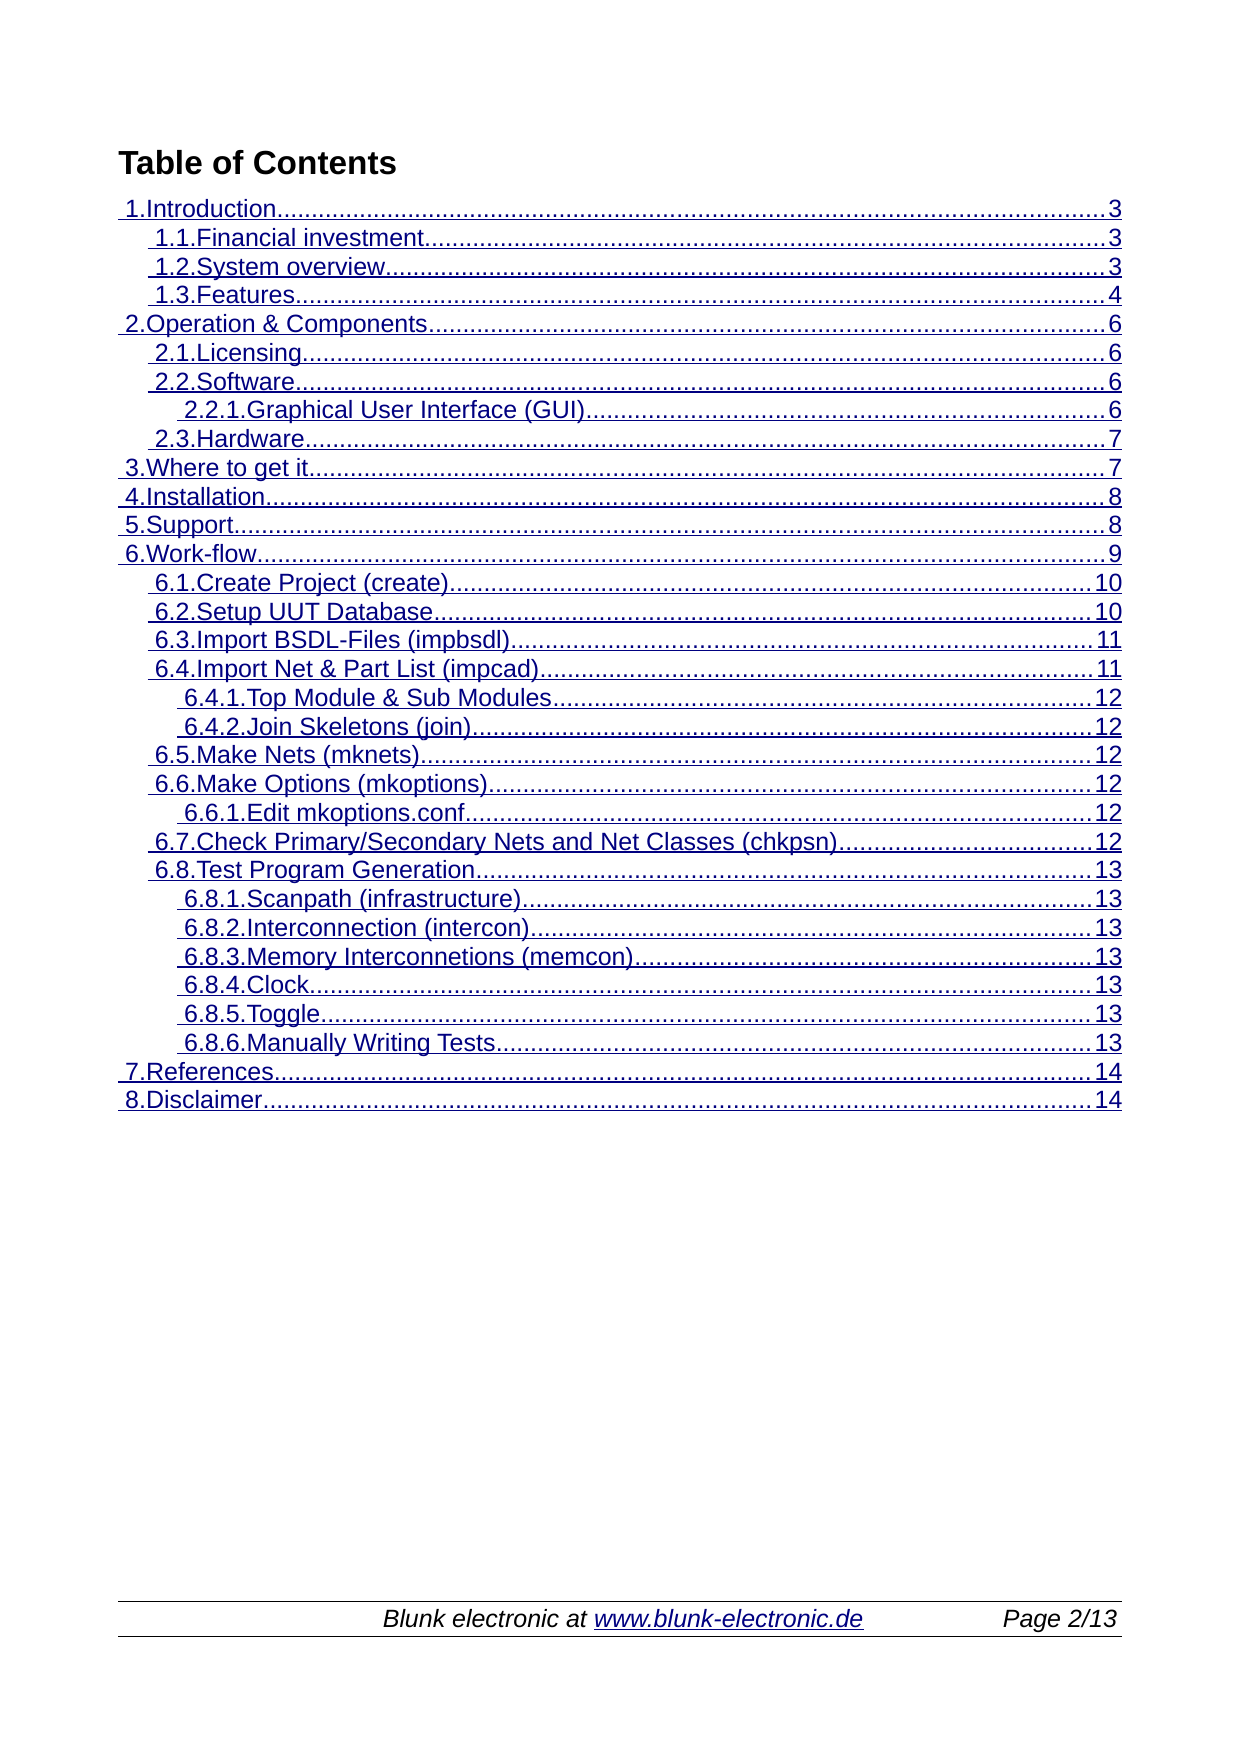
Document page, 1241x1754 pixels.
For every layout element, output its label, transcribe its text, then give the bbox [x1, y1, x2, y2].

text 6.2.Setup UUT Database 10 [148, 597, 1122, 621]
text 6.5.Make Nets (mknets) 12 [148, 740, 1122, 765]
text 6.8.3.Memory Interconnetions (memcon) 13 [177, 942, 1122, 966]
text 2.1.Licensing 6 [148, 338, 1122, 363]
text 6.4.1.Top Module & Sub Modules 12 [177, 683, 1122, 708]
text 6.6.Make Options (mkoptions) 12 [148, 769, 1122, 794]
text 6.8.2.Interconnection (intercon) 13 [177, 913, 1122, 938]
text 6.Work-flow 9 [118, 539, 1122, 564]
text 6.8.1.Scanpath (infrastructure) 13 [177, 884, 1122, 909]
text 2.3.Hardware 7 [148, 424, 1122, 449]
text 6.6.1.Edit mkoptions.conf 12 [177, 798, 1122, 823]
text 4.Installation 8 [118, 482, 1122, 506]
text 8.Disclaimer 14 [118, 1085, 1122, 1110]
text 2.2.Software 6 [148, 367, 1122, 391]
subtitle Table of Contents [118, 143, 1122, 182]
text 1.1.Financial investment 3 [148, 223, 1122, 248]
text 6.3.Import BSDL-Files (impbsdl) 11 [148, 625, 1122, 650]
text 3.Where to get it 7 [118, 453, 1122, 478]
text 1.Introduction 3 [118, 194, 1122, 219]
text 6.4.Import Net & Part List (impcad) 11 [148, 654, 1122, 679]
text 2.2.1.Graphical User Interface (GUI) 6 [177, 395, 1122, 420]
text 2.Operation & Components 6 [118, 309, 1122, 334]
text 6.1.Create Project (create) 10 [148, 568, 1122, 593]
text 5.Support 8 [118, 510, 1122, 535]
text 6.8.4.Clock 13 [177, 970, 1122, 995]
text 6.8.5.Toggle 13 [177, 999, 1122, 1024]
text 7.References 14 [118, 1057, 1122, 1081]
text 6.4.2.Join Skeletons (join) 12 [177, 712, 1122, 736]
text 6.7.Check Primary/Secondary Nets and Net Classes (chkpsn) 12 [148, 827, 1122, 851]
text 1.2.System overview 3 [148, 252, 1122, 276]
text 6.8.6.Manually Writing Tests 13 [177, 1028, 1122, 1053]
text 6.8.Test Program Generation 13 [148, 855, 1122, 880]
text 1.3.Features 4 [148, 280, 1122, 305]
